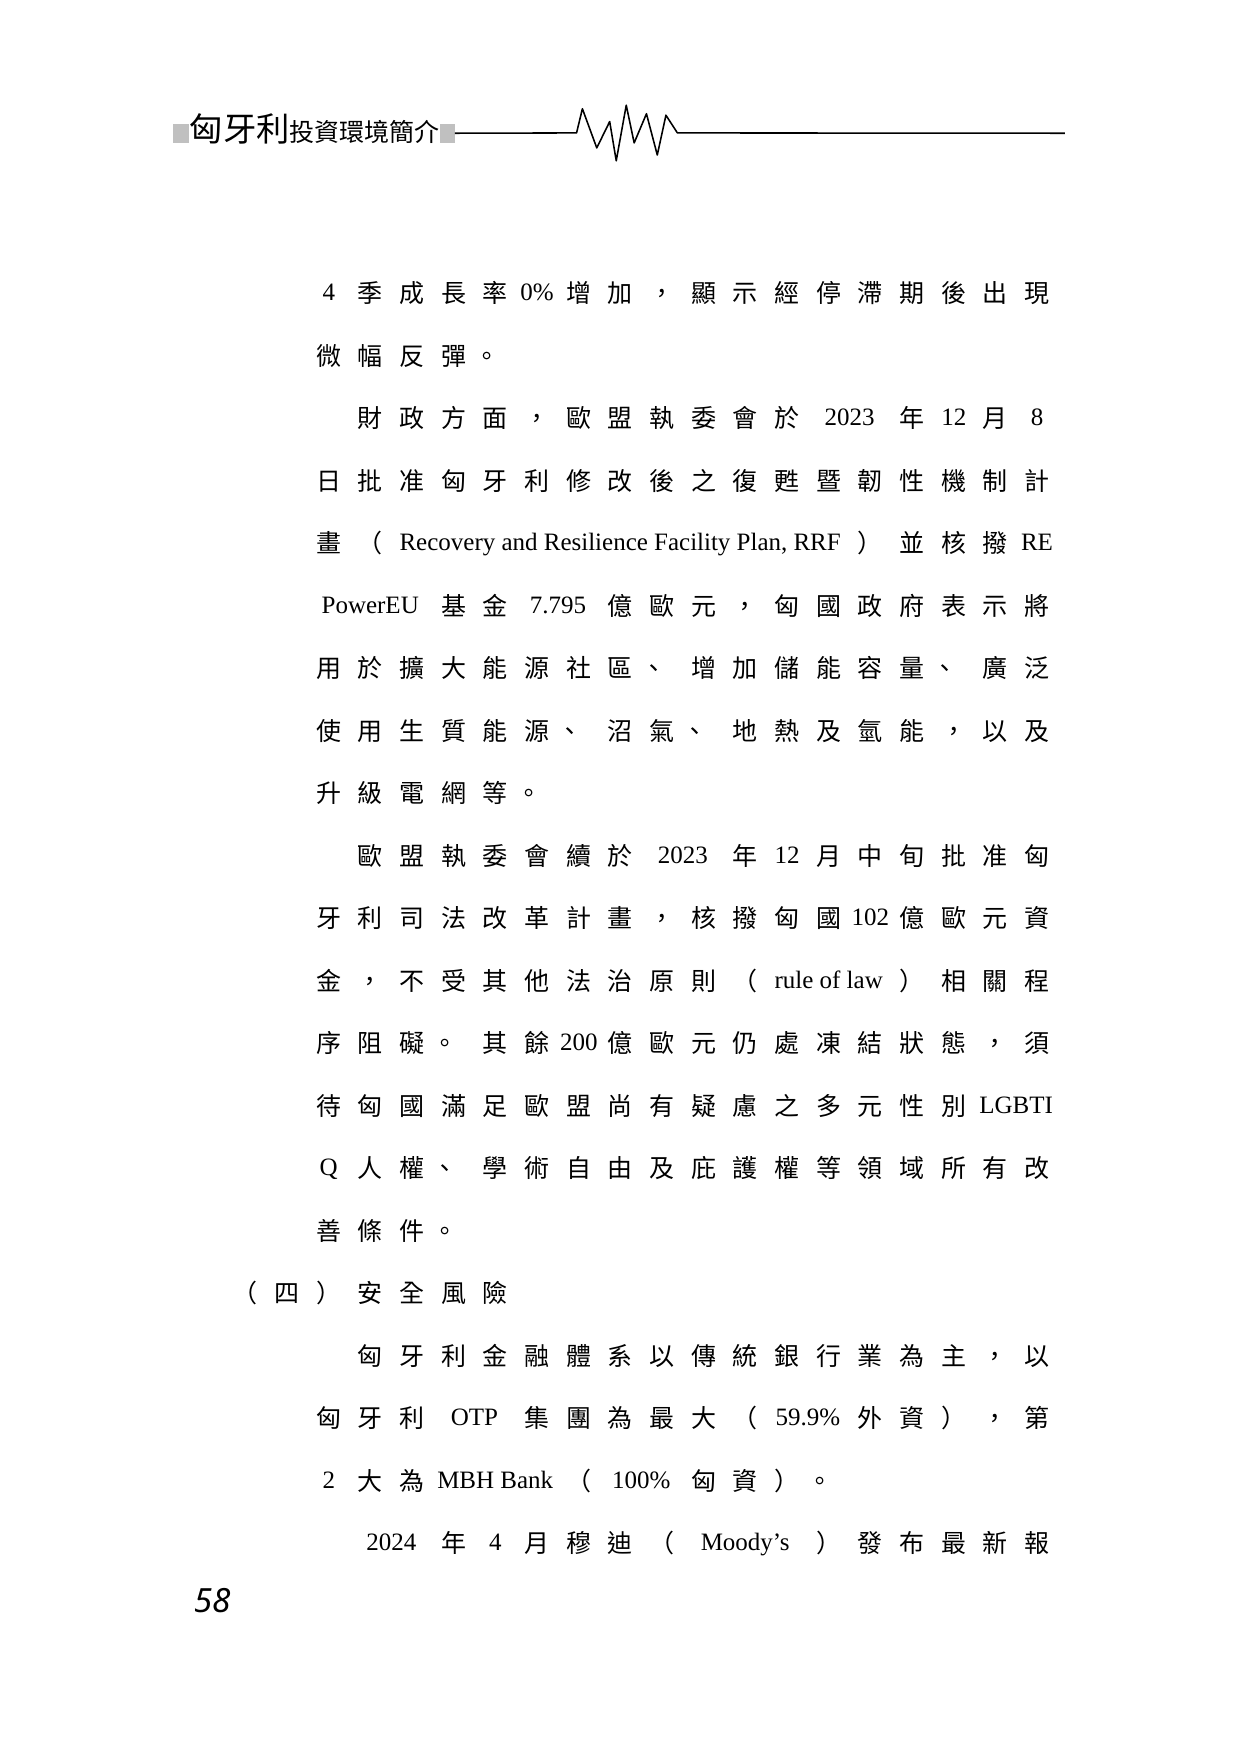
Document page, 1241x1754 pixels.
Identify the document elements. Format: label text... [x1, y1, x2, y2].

text 歐盟執委會續於2023年12月中旬批准匈牙利司法改革計畫，核撥匈國102億歐元資金，不受其他法治原則（rule of law）相關程序阻礙。其餘200億歐元仍處凍結狀態，須待匈國滿足歐盟尚有疑慮之多元性別LGBTIQ人權、學術自由及庇護權等領域所有改善條件。 [281, 813, 1058, 1250]
text 4季成長率0%增加，顯示經停滯期後出現微幅反彈。 [281, 250, 1058, 375]
text 2024年4月穆迪（Moody’s）發布最新報 [281, 1500, 1058, 1563]
text （四）安全風險 [207, 1250, 1058, 1313]
text 匈牙利金融體系以傳統銀行業為主，以匈牙利OTP集團為最大（59.9%外資），第2大為MBH Bank（100%匈資）。 [281, 1313, 1058, 1500]
text 財政方面，歐盟執委會於2023年12月8日批准匈牙利修改後之復甦暨韌性機制計畫（Recovery and Resilience Facility Plan, RRF）並核撥REPowerEU基金7.795億歐元，匈國政府表示將用於擴大能源社區、增加儲能容量、廣泛使用生質能源、沼氣、地熱及氫能，以及升級電網等。 [281, 375, 1058, 813]
